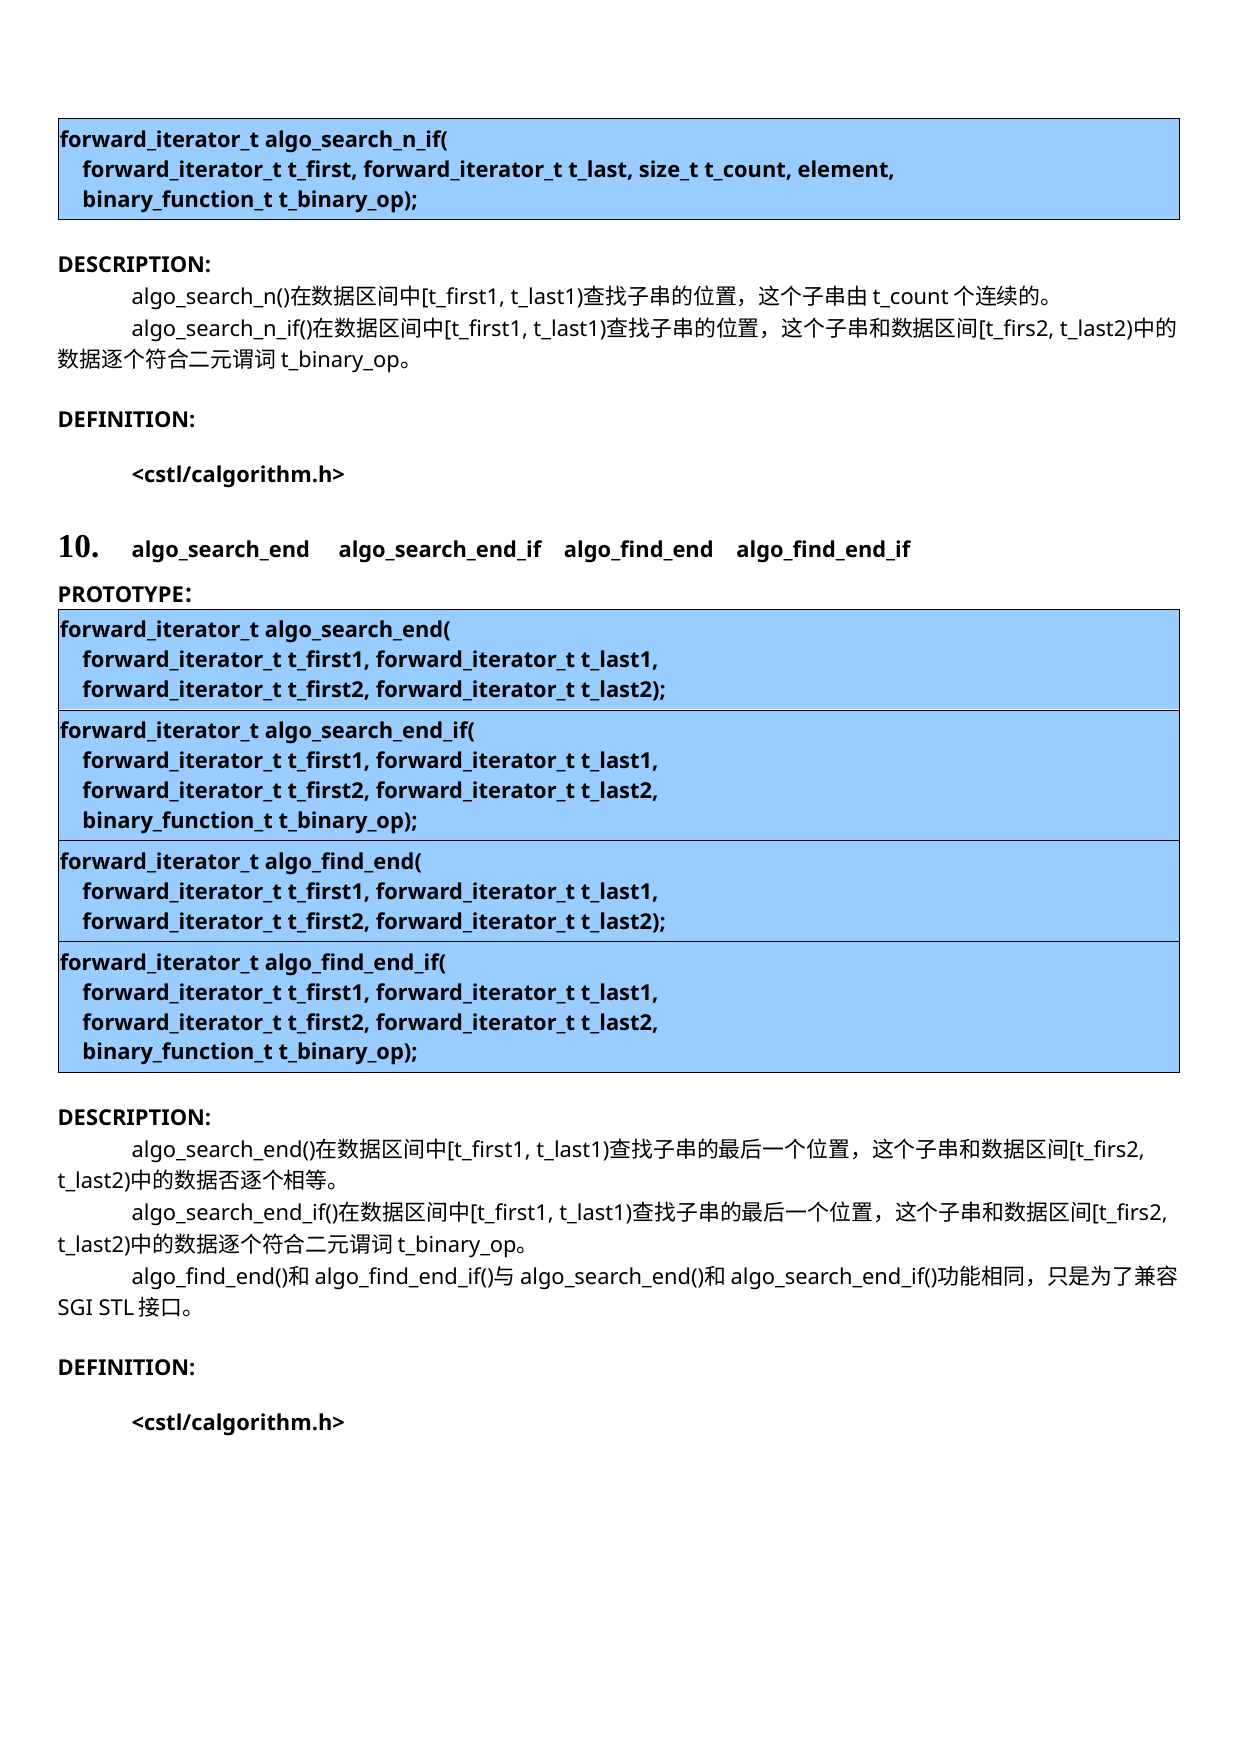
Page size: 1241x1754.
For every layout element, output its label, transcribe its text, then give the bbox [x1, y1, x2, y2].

text <cstl/calgorithm.h> [57, 1407, 1179, 1437]
text DEFINITION: [57, 404, 1179, 434]
table_header forward_iterator_t algo_search_end( forward_iterator_t t_first1, forward_iterator_t t_last1, forward_iterator_t t_first2, forward_iterator_t t_last2); [59, 610, 1179, 709]
table_cell forward_iterator_t algo_search_n_if( forward_iterator_t t_first, forward_iterator_t t_last, size_t t_count, element, binary_function_t t_binary_op); [59, 119, 1179, 219]
subtitle algo_search_end algo_search_end_if algo_find_end algo_find_end_if [57, 526, 1179, 564]
text algo_search_end_if()在数据区间中[t_first1, t_last1)查找子串的最后一个位置，这个子串和数据区间[t_firs2, t_last2)中的数据逐个符合二元谓词t_binary_op。 [57, 1195, 1179, 1259]
text DESCRIPTION: [57, 249, 1179, 279]
table_cell forward_iterator_t algo_find_end_if( forward_iterator_t t_first1, forward_iterator_t t_last1, forward_iterator_t t_first2, forward_iterator_t t_last2, binary_function_t t_binary_op); [59, 942, 1179, 1072]
text algo_search_n_if()在数据区间中[t_first1, t_last1)查找子串的位置，这个子串和数据区间[t_firs2, t_last2)中的数据逐个符合二元谓词t_binary_op。 [57, 311, 1179, 374]
text algo_find_end()和algo_find_end_if()与algo_search_end()和algo_search_end_if()功能相同，只是为了兼容SGI STL接口。 [57, 1259, 1179, 1322]
text algo_search_n()在数据区间中[t_first1, t_last1)查找子串的位置，这个子串由t_count个连续的。 [57, 279, 1179, 311]
table_cell forward_iterator_t algo_search_end_if( forward_iterator_t t_first1, forward_iterator_t t_last1, forward_iterator_t t_first2, forward_iterator_t t_last2, binary_function_t t_binary_op); [59, 711, 1179, 840]
text DESCRIPTION: [57, 1102, 1179, 1132]
text algo_search_end()在数据区间中[t_first1, t_last1)查找子串的最后一个位置，这个子串和数据区间[t_firs2, t_last2)中的数据否逐个相等。 [57, 1132, 1179, 1195]
text PROTOTYPE： [57, 577, 1179, 608]
table_cell forward_iterator_t algo_find_end( forward_iterator_t t_first1, forward_iterator_t t_last1, forward_iterator_t t_first2, forward_iterator_t t_last2); [59, 841, 1179, 941]
text <cstl/calgorithm.h> [57, 459, 1179, 488]
text DEFINITION: [57, 1352, 1179, 1382]
